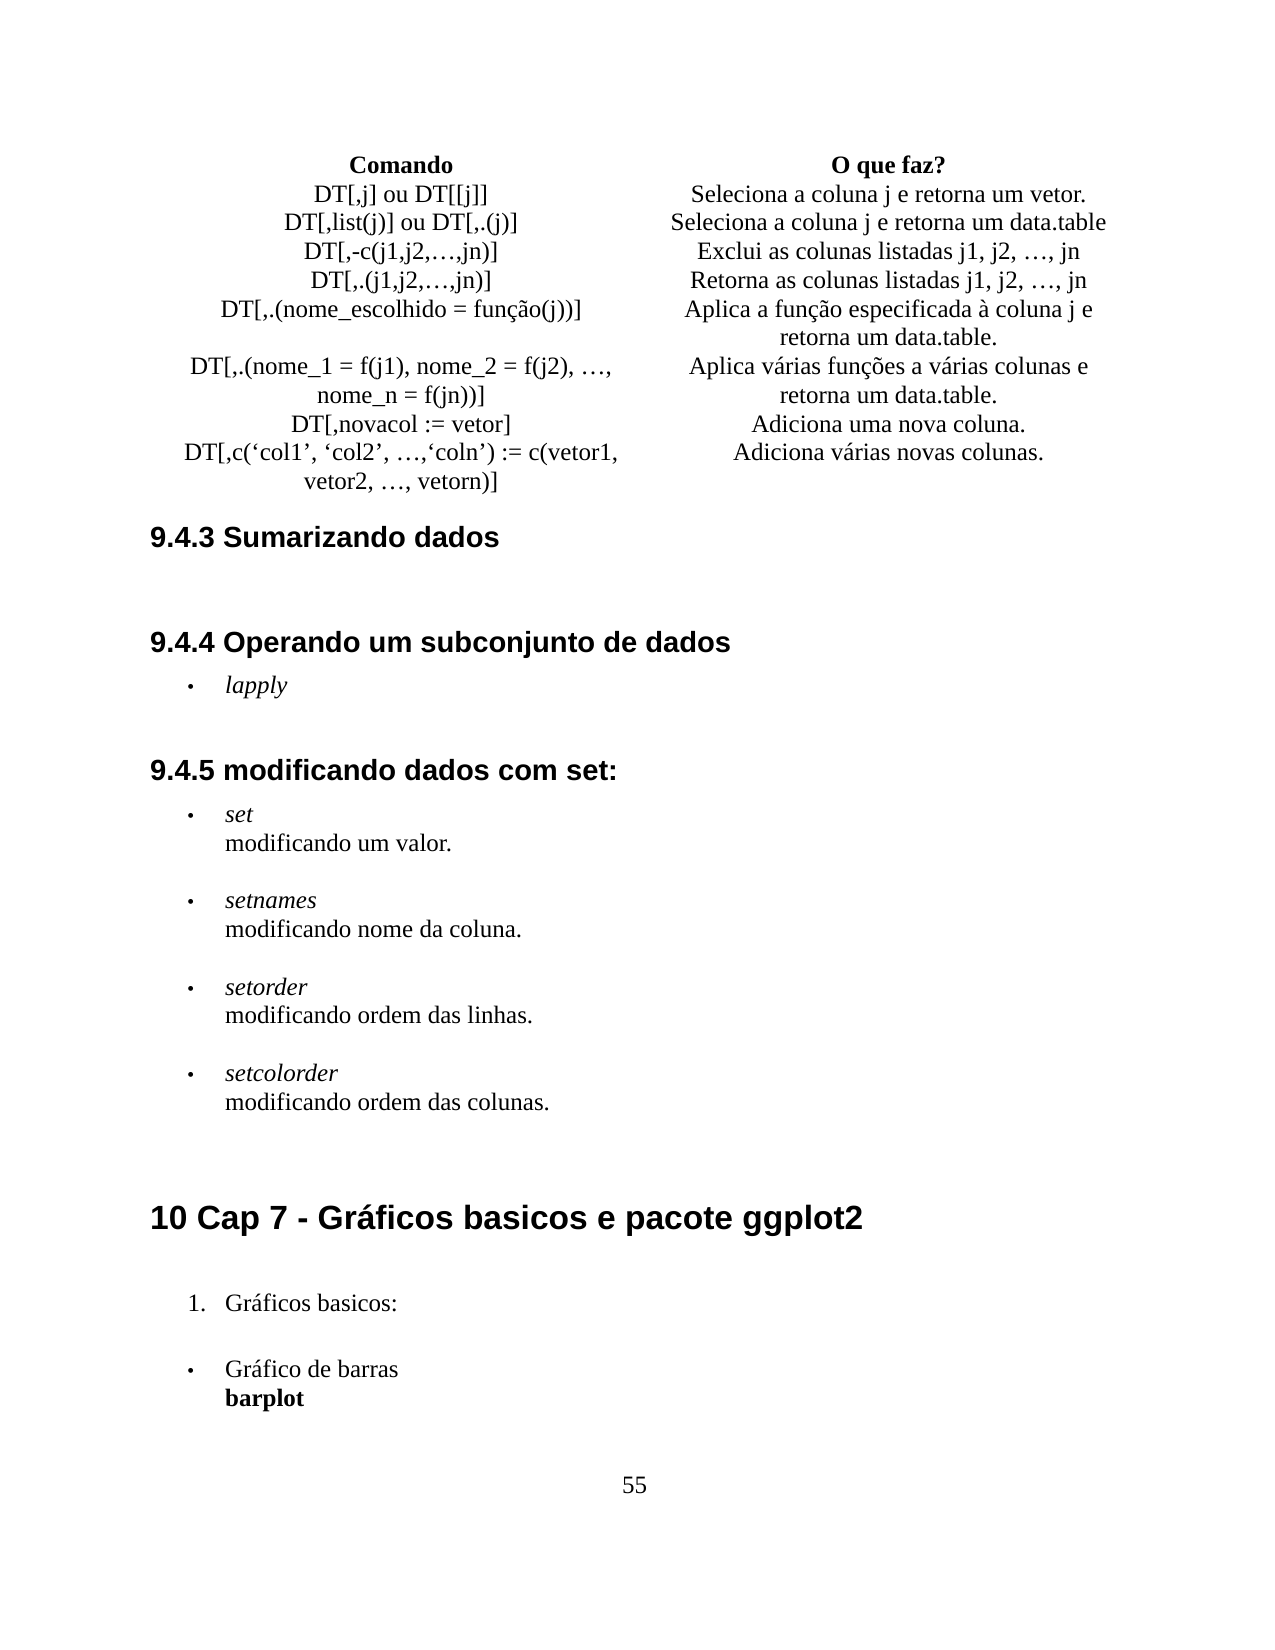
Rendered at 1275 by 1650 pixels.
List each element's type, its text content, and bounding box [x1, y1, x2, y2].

list set modificando um valor. [187, 799, 1125, 885]
subtitle 9.4.3 Sumarizando dados [150, 520, 1125, 587]
table_cell DT[,list(j)] ou DT[,.(j)] [150, 208, 652, 236]
table_cell DT[,.(j1,j2,…,jn)] [150, 265, 652, 294]
table_header O que faz? [652, 150, 1125, 179]
table_cell Adiciona uma nova coluna. [652, 409, 1125, 437]
list Gráfico de barras barplot [187, 1354, 1125, 1412]
list setorder modificando ordem das linhas. [187, 972, 1125, 1058]
list setnames modificando nome da coluna. [187, 885, 1125, 972]
list lapply [187, 671, 1125, 728]
table_cell Adiciona várias novas colunas. [652, 438, 1125, 495]
table_cell DT[,novacol := vetor] [150, 409, 652, 437]
table_header Comando [150, 150, 652, 179]
table_cell Exclui as colunas listadas j1, j2, …, jn [652, 236, 1125, 265]
table_cell Aplica a função especificada à coluna j e retorna um data.table. [652, 294, 1125, 351]
table_cell DT[,.(nome_1 = f(j1), nome_2 = f(j2), …, nome_n = f(jn))] [150, 351, 652, 409]
table_cell Retorna as colunas listadas j1, j2, …, jn [652, 265, 1125, 294]
table_cell Aplica várias funções a várias colunas e retorna um data.table. [652, 351, 1125, 409]
list setcolorder modificando ordem das colunas. [187, 1058, 1125, 1144]
table_cell Seleciona a coluna j e retorna um vetor. [652, 179, 1125, 207]
table_cell Seleciona a coluna j e retorna um data.table [652, 208, 1125, 236]
subtitle 9.4.4 Operando um subconjunto de dados [150, 624, 1125, 658]
subtitle 9.4.5 modificando dados com set: [150, 753, 1125, 787]
subtitle 10 Cap 7 - Gráficos basicos e pacote ggplot2 [150, 1198, 1125, 1275]
list Gráficos basicos: [187, 1288, 1125, 1345]
table_cell DT[,.(nome_escolhido = função(j))] [150, 294, 652, 351]
table_cell DT[,-c(j1,j2,…,jn)] [150, 236, 652, 265]
table_cell DT[,j] ou DT[[j]] [150, 179, 652, 207]
table_cell DT[,c(‘col1’, ‘col2’, …,‘coln’) := c(vetor1, vetor2, …, vetorn)] [150, 438, 652, 495]
